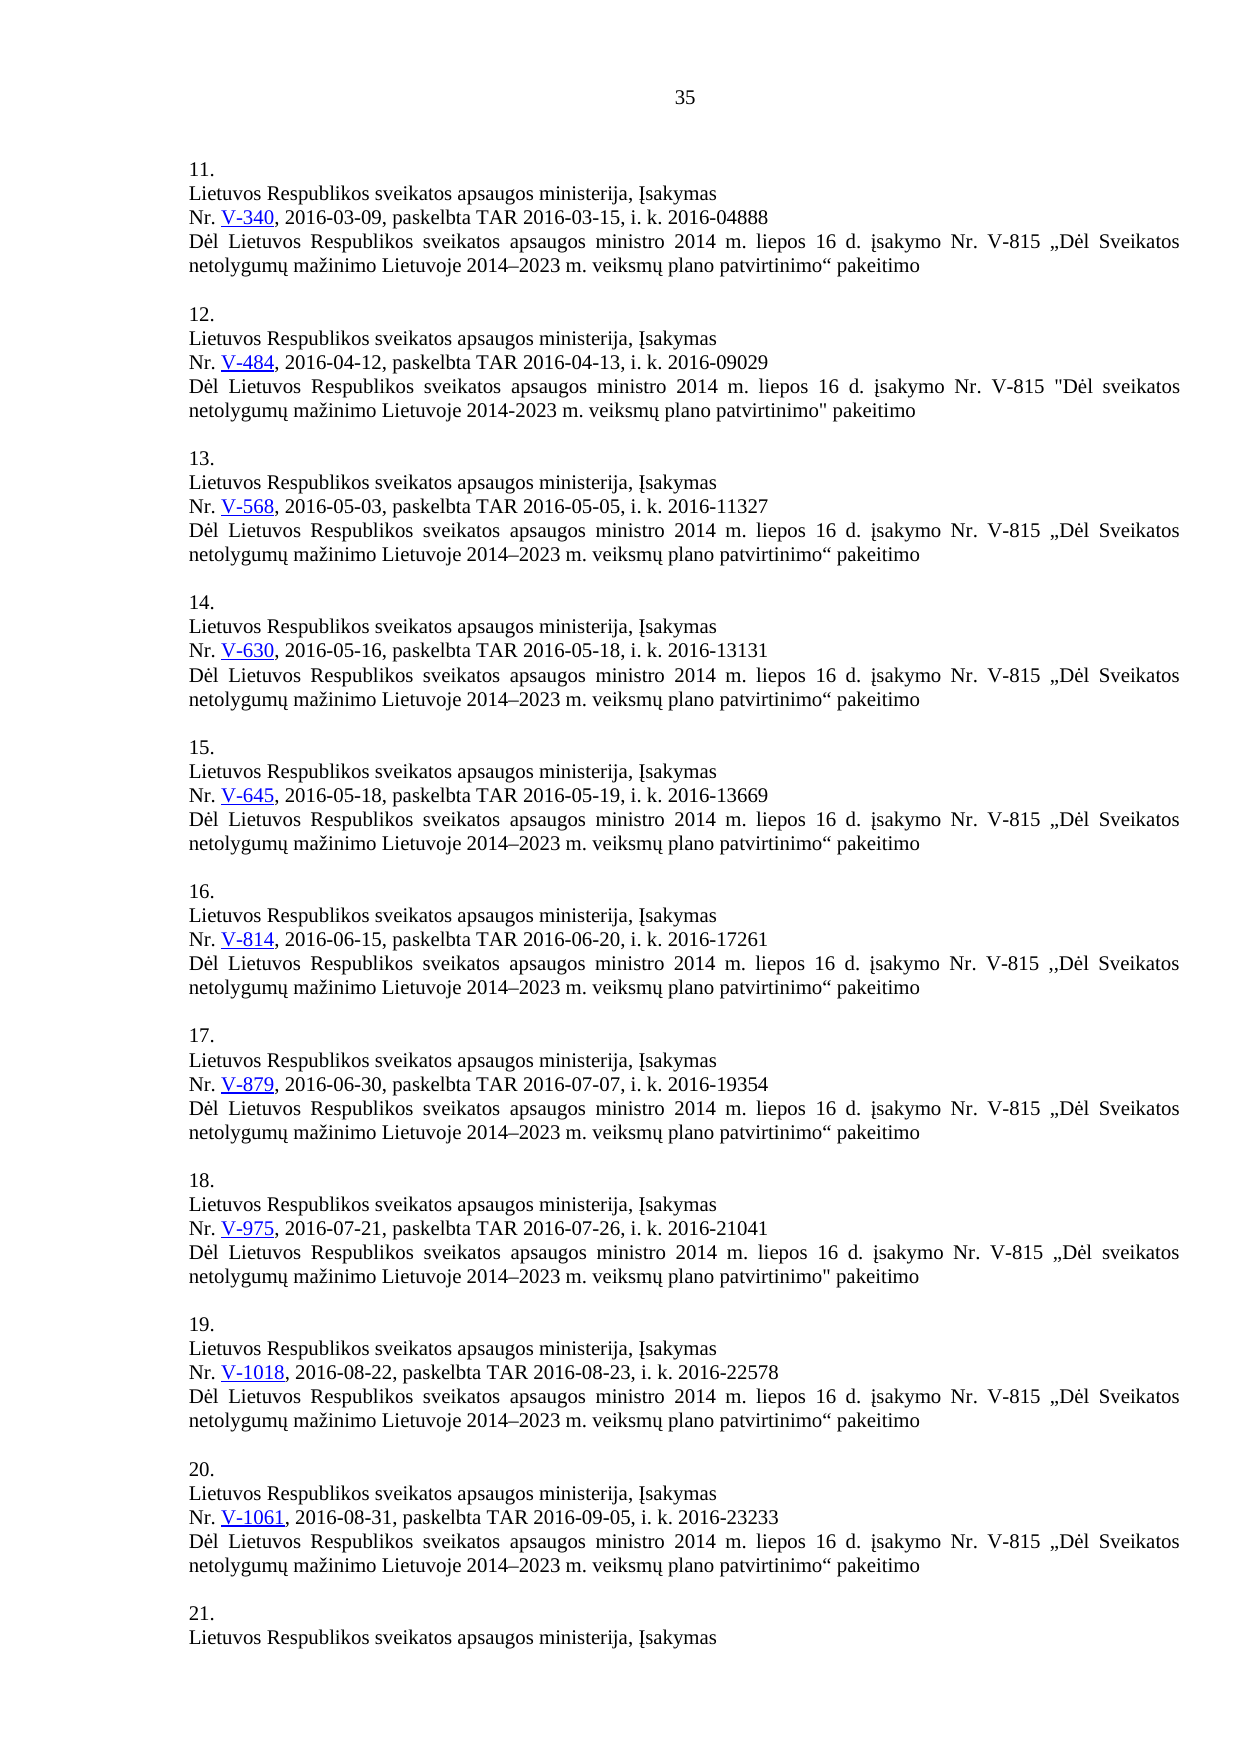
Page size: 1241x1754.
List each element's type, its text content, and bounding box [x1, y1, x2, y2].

text Dėl Lietuvos Respublikos sveikatos apsaugos ministro 2014 m. liepos 16 d. įsakymo Nr. V-815 „Dėl sveikatos netolygumų mažinimo Lietuvoje 2014–2023 m. veiksmų plano patvirtinimo" pakeitimo [188, 1240, 1181, 1288]
text Lietuvos Respublikos sveikatos apsaugos ministerija, Įsakymas [188, 1047, 1181, 1072]
text Lietuvos Respublikos sveikatos apsaugos ministerija, Įsakymas [188, 470, 1181, 494]
text Lietuvos Respublikos sveikatos apsaugos ministerija, Įsakymas [188, 903, 1181, 927]
text Dėl Lietuvos Respublikos sveikatos apsaugos ministro 2014 m. liepos 16 d. įsakymo Nr. V-815 „Dėl Sveikatos netolygumų mažinimo Lietuvoje 2014–2023 m. veiksmų plano patvirtinimo“ pakeitimo [188, 807, 1181, 855]
text 20. [188, 1457, 1181, 1481]
text Lietuvos Respublikos sveikatos apsaugos ministerija, Įsakymas [188, 759, 1181, 783]
text 14. [188, 590, 1181, 614]
text 21. [188, 1601, 1181, 1625]
text 12. [188, 302, 1181, 326]
text Nr. V-1061, 2016-08-31, paskelbta TAR 2016-09-05, i. k. 2016-23233 [188, 1505, 1181, 1529]
text Lietuvos Respublikos sveikatos apsaugos ministerija, Įsakymas [188, 326, 1181, 350]
text Nr. V-645, 2016-05-18, paskelbta TAR 2016-05-19, i. k. 2016-13669 [188, 783, 1181, 807]
text Dėl Lietuvos Respublikos sveikatos apsaugos ministro 2014 m. liepos 16 d. įsakymo Nr. V-815 „Dėl Sveikatos netolygumų mažinimo Lietuvoje 2014–2023 m. veiksmų plano patvirtinimo“ pakeitimo [188, 1384, 1181, 1432]
text Dėl Lietuvos Respublikos sveikatos apsaugos ministro 2014 m. liepos 16 d. įsakymo Nr. V-815 „Dėl Sveikatos netolygumų mažinimo Lietuvoje 2014–2023 m. veiksmų plano patvirtinimo“ pakeitimo [188, 229, 1181, 277]
text 16. [188, 879, 1181, 903]
text 17. [188, 1023, 1181, 1047]
text Dėl Lietuvos Respublikos sveikatos apsaugos ministro 2014 m. liepos 16 d. įsakymo Nr. V-815 „Dėl Sveikatos netolygumų mažinimo Lietuvoje 2014–2023 m. veiksmų plano patvirtinimo“ pakeitimo [188, 1529, 1181, 1577]
text Lietuvos Respublikos sveikatos apsaugos ministerija, Įsakymas [188, 1336, 1181, 1360]
text 15. [188, 735, 1181, 759]
text Lietuvos Respublikos sveikatos apsaugos ministerija, Įsakymas [188, 614, 1181, 638]
text Dėl Lietuvos Respublikos sveikatos apsaugos ministro 2014 m. liepos 16 d. įsakymo Nr. V-815 "Dėl sveikatos netolygumų mažinimo Lietuvoje 2014-2023 m. veiksmų plano patvirtinimo" pakeitimo [188, 374, 1181, 422]
text Nr. V-340, 2016-03-09, paskelbta TAR 2016-03-15, i. k. 2016-04888 [188, 205, 1181, 229]
text Dėl Lietuvos Respublikos sveikatos apsaugos ministro 2014 m. liepos 16 d. įsakymo Nr. V-815 „Dėl Sveikatos netolygumų mažinimo Lietuvoje 2014–2023 m. veiksmų plano patvirtinimo“ pakeitimo [188, 1096, 1181, 1144]
text 19. [188, 1312, 1181, 1336]
text Dėl Lietuvos Respublikos sveikatos apsaugos ministro 2014 m. liepos 16 d. įsakymo Nr. V-815 ,,Dėl Sveikatos netolygumų mažinimo Lietuvoje 2014–2023 m. veiksmų plano patvirtinimo“ pakeitimo [188, 951, 1181, 999]
text Nr. V-1018, 2016-08-22, paskelbta TAR 2016-08-23, i. k. 2016-22578 [188, 1360, 1181, 1384]
text Lietuvos Respublikos sveikatos apsaugos ministerija, Įsakymas [188, 1625, 1181, 1649]
text 11. [188, 157, 1181, 181]
text Nr. V-484, 2016-04-12, paskelbta TAR 2016-04-13, i. k. 2016-09029 [188, 350, 1181, 374]
text Dėl Lietuvos Respublikos sveikatos apsaugos ministro 2014 m. liepos 16 d. įsakymo Nr. V-815 „Dėl Sveikatos netolygumų mažinimo Lietuvoje 2014–2023 m. veiksmų plano patvirtinimo“ pakeitimo [188, 662, 1181, 711]
text Nr. V-630, 2016-05-16, paskelbta TAR 2016-05-18, i. k. 2016-13131 [188, 638, 1181, 662]
text Lietuvos Respublikos sveikatos apsaugos ministerija, Įsakymas [188, 1481, 1181, 1505]
text Nr. V-975, 2016-07-21, paskelbta TAR 2016-07-26, i. k. 2016-21041 [188, 1216, 1181, 1240]
text 18. [188, 1168, 1181, 1192]
text 13. [188, 446, 1181, 470]
text Nr. V-879, 2016-06-30, paskelbta TAR 2016-07-07, i. k. 2016-19354 [188, 1072, 1181, 1096]
text Lietuvos Respublikos sveikatos apsaugos ministerija, Įsakymas [188, 181, 1181, 205]
text Dėl Lietuvos Respublikos sveikatos apsaugos ministro 2014 m. liepos 16 d. įsakymo Nr. V-815 „Dėl Sveikatos netolygumų mažinimo Lietuvoje 2014–2023 m. veiksmų plano patvirtinimo“ pakeitimo [188, 518, 1181, 566]
text Nr. V-814, 2016-06-15, paskelbta TAR 2016-06-20, i. k. 2016-17261 [188, 927, 1181, 951]
text Nr. V-568, 2016-05-03, paskelbta TAR 2016-05-05, i. k. 2016-11327 [188, 494, 1181, 518]
text Lietuvos Respublikos sveikatos apsaugos ministerija, Įsakymas [188, 1192, 1181, 1216]
